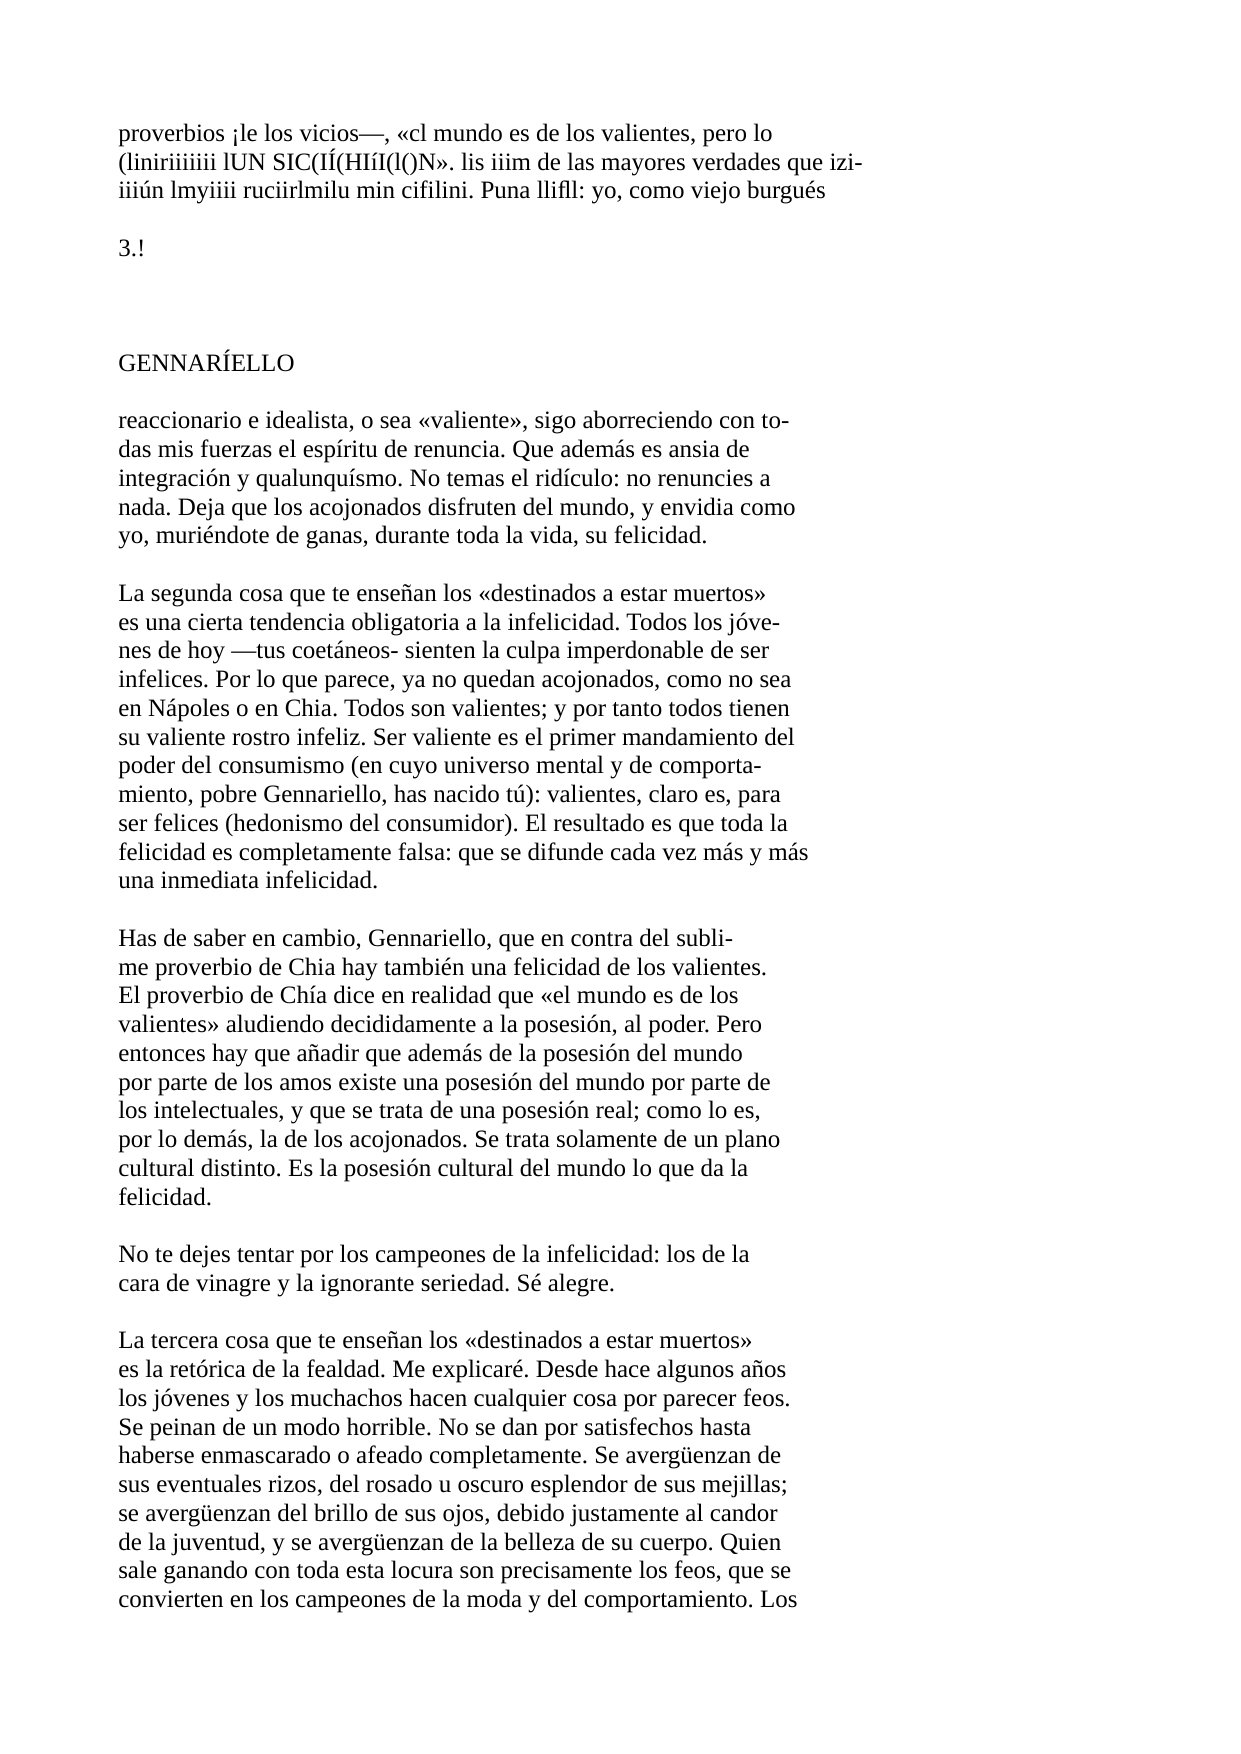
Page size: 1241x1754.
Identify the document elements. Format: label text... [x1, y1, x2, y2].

text No te dejes tentar por los campeones de la infelicidad: los de la [118, 1239, 1122, 1268]
text felicidad. [118, 1182, 1122, 1211]
text Se peinan de un modo horrible. No se dan por satisfechos hasta [118, 1412, 1122, 1441]
text una inmediata infelicidad. [118, 866, 1122, 894]
text 3.! [118, 233, 1122, 262]
text nada. Deja que los acojonados disfruten del mundo, y envidia como [118, 492, 1122, 521]
text felicidad es completamente falsa: que se difunde cada vez más y más [118, 837, 1122, 866]
text por lo demás, la de los acojonados. Se trata solamente de un plano [118, 1124, 1122, 1153]
text cara de vinagre y la ignorante seriedad. Sé alegre. [118, 1268, 1122, 1297]
text sus eventuales rizos, del rosado u oscuro esplendor de sus mejillas; [118, 1469, 1122, 1498]
text (liniriiiiiii lUN SIC(IÍ(HIíI(l()N». lis iiim de las mayores verdades que izi- [118, 147, 1122, 176]
text los intelectuales, y que se trata de una posesión real; como lo es, [118, 1096, 1122, 1124]
text su valiente rostro infeliz. Ser valiente es el primer mandamiento del [118, 722, 1122, 751]
text El proverbio de Chía dice en realidad que «el mundo es de los [118, 981, 1122, 1009]
text ser felices (hedonismo del consumidor). El resultado es que toda la [118, 808, 1122, 837]
text los jóvenes y los muchachos hacen cualquier cosa por parecer feos. [118, 1383, 1122, 1412]
text se avergüenzan del brillo de sus ojos, debido justamente al candor [118, 1498, 1122, 1527]
text Has de saber en cambio, Gennariello, que en contra del subli- [118, 923, 1122, 952]
text entonces hay que añadir que además de la posesión del mundo [118, 1038, 1122, 1067]
text convierten en los campeones de la moda y del comportamiento. Los [118, 1584, 1122, 1613]
text valientes» aludiendo decididamente a la posesión, al poder. Pero [118, 1009, 1122, 1038]
text cultural distinto. Es la posesión cultural del mundo lo que da la [118, 1153, 1122, 1182]
text es la retórica de la fealdad. Me explicaré. Desde hace algunos años [118, 1354, 1122, 1383]
text de la juventud, y se avergüenzan de la belleza de su cuerpo. Quien [118, 1527, 1122, 1556]
text GENNARÍELLO [118, 348, 1122, 377]
text iiiún lmyiiii ruciirlmilu min cifilini. Puna lliﬂl: yo, como viejo burgués [118, 176, 1122, 204]
text miento, pobre Gennariello, has nacido tú): valientes, claro es, para [118, 779, 1122, 808]
text haberse enmascarado o afeado completamente. Se avergüenzan de [118, 1441, 1122, 1469]
text me proverbio de Chia hay también una felicidad de los valientes. [118, 952, 1122, 981]
text infelices. Por lo que parece, ya no quedan acojonados, como no sea [118, 664, 1122, 693]
text reaccionario e idealista, o sea «valiente», sigo aborreciendo con to- [118, 406, 1122, 434]
text integración y qualunquísmo. No temas el ridículo: no renuncies a [118, 463, 1122, 492]
text en Nápoles o en Chia. Todos son valientes; y por tanto todos tienen [118, 693, 1122, 722]
text La segunda cosa que te enseñan los «destinados a estar muertos» [118, 578, 1122, 607]
text La tercera cosa que te enseñan los «destinados a estar muertos» [118, 1326, 1122, 1354]
text sale ganando con toda esta locura son precisamente los feos, que se [118, 1556, 1122, 1584]
text es una cierta tendencia obligatoria a la infelicidad. Todos los jóve- [118, 607, 1122, 636]
text por parte de los amos existe una posesión del mundo por parte de [118, 1067, 1122, 1096]
text poder del consumismo (en cuyo universo mental y de comporta- [118, 751, 1122, 779]
text proverbios ¡le los vicios—, «cl mundo es de los valientes, pero lo [118, 118, 1122, 147]
text nes de hoy —tus coetáneos- sienten la culpa imperdonable de ser [118, 636, 1122, 664]
text yo, muriéndote de ganas, durante toda la vida, su felicidad. [118, 521, 1122, 549]
text das mis fuerzas el espíritu de renuncia. Que además es ansia de [118, 434, 1122, 463]
